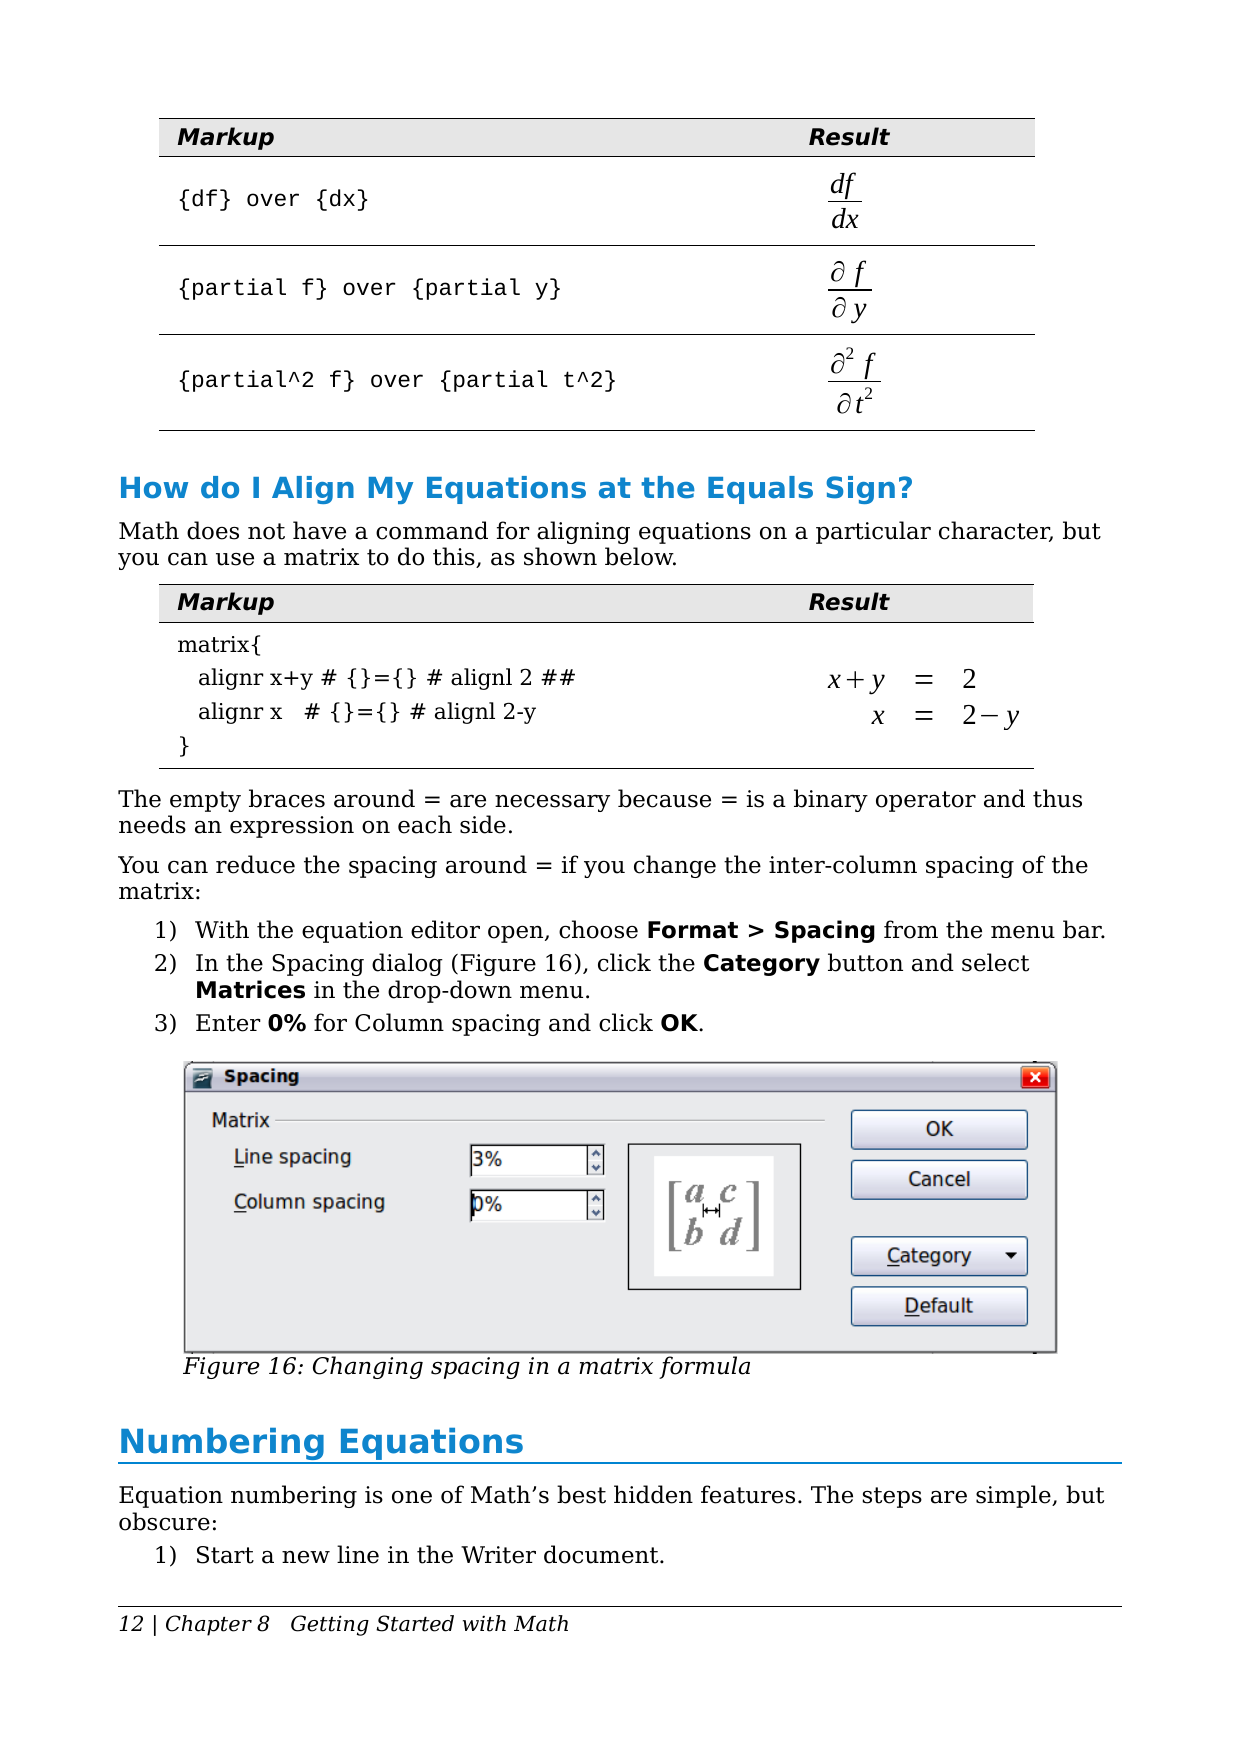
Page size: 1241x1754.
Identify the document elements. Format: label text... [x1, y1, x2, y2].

list Equation numbering is one of Math’s best hidden features. The steps are simple, but obscure: [118, 1483, 1122, 1536]
subtitle Numbering Equations [118, 1423, 1122, 1462]
table_cell [790, 623, 1033, 768]
list With the equation editor open, choose Format > Spacing from the menu bar. [177, 918, 1122, 944]
table_cell [791, 246, 1035, 333]
table_cell {partial^2 f} over {partial t^2} [159, 335, 791, 430]
text Math does not have a command for aligning equations on a particular character, but you can use a matrix to do this, as shown below. [118, 518, 1122, 571]
table_cell {partial f} over {partial y} [159, 246, 791, 333]
table_cell {df} over {dx} [159, 157, 791, 245]
list Enter 0% for Column spacing and click OK. [177, 1010, 1122, 1037]
table_cell [791, 157, 1035, 245]
subtitle How do I Align My Equations at the Equals Sign? [118, 472, 1122, 506]
table_cell matrix{ alignr x+y # {}={} # alignl 2 ## alignr x # {}={} # alignl 2-y } [159, 623, 790, 768]
table_cell [791, 335, 1035, 430]
table_header Markup [159, 585, 790, 622]
text You can reduce the spacing around = if you change the inter-column spacing of the matrix: [118, 852, 1122, 905]
table_header Result [790, 585, 1033, 622]
list Start a new line in the Writer document. [177, 1542, 1122, 1569]
table_header Markup [159, 119, 791, 156]
table_header Result [791, 119, 1035, 156]
text Figure 16: Changing spacing in a matrix formula [183, 1354, 1057, 1380]
text The empty braces around = are necessary because = is a binary operator and thus needs an expression on each side. [118, 786, 1122, 839]
picture [183, 1061, 1058, 1354]
list In the Spacing dialog (Figure 16), click the Category button and select Matrices in the drop-down menu. [177, 951, 1122, 1004]
